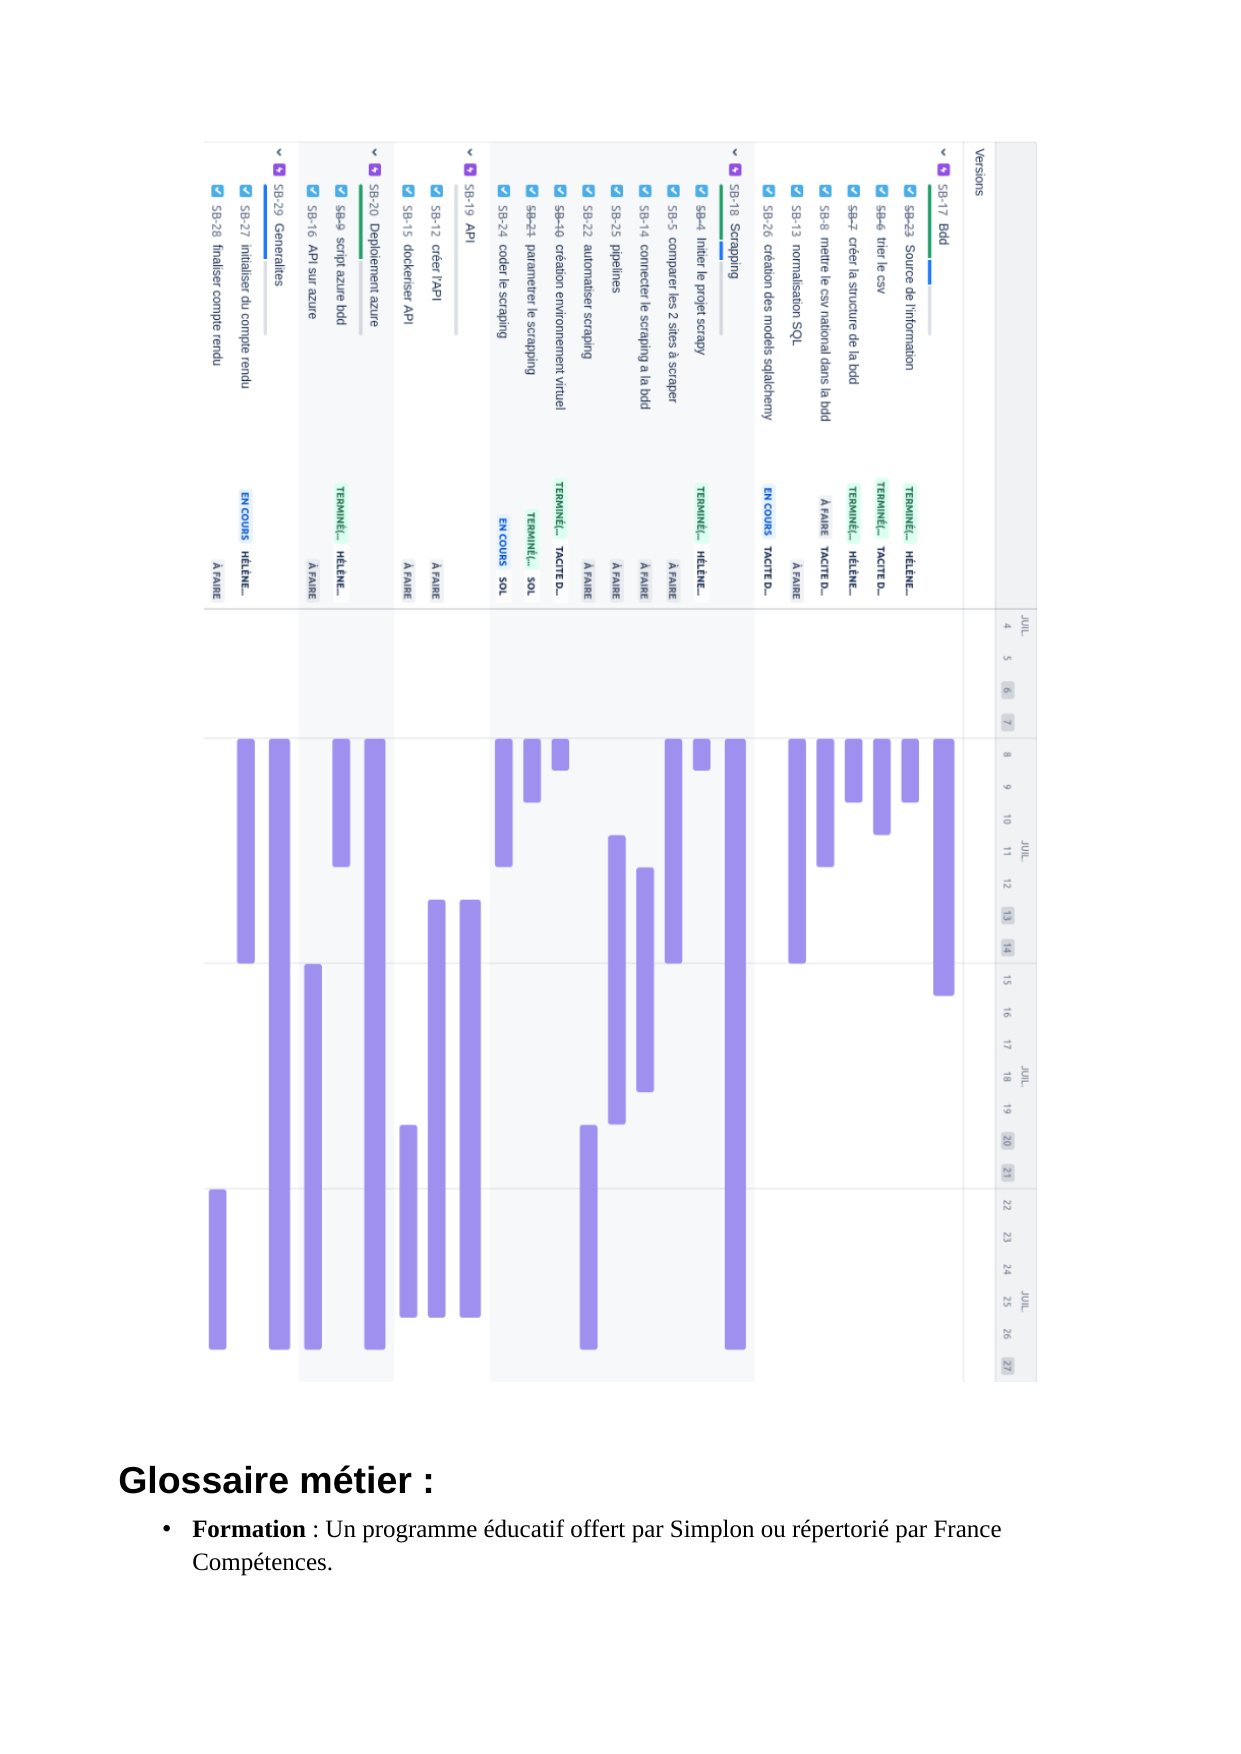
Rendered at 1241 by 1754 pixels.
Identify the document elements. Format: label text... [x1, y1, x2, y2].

subtitle Glossaire métier : [118, 1459, 1122, 1502]
list Formation : Un programme éducatif offert par Simplon ou répertorié par France Compétences. [162, 1514, 1122, 1576]
picture [204, 143, 1037, 1381]
